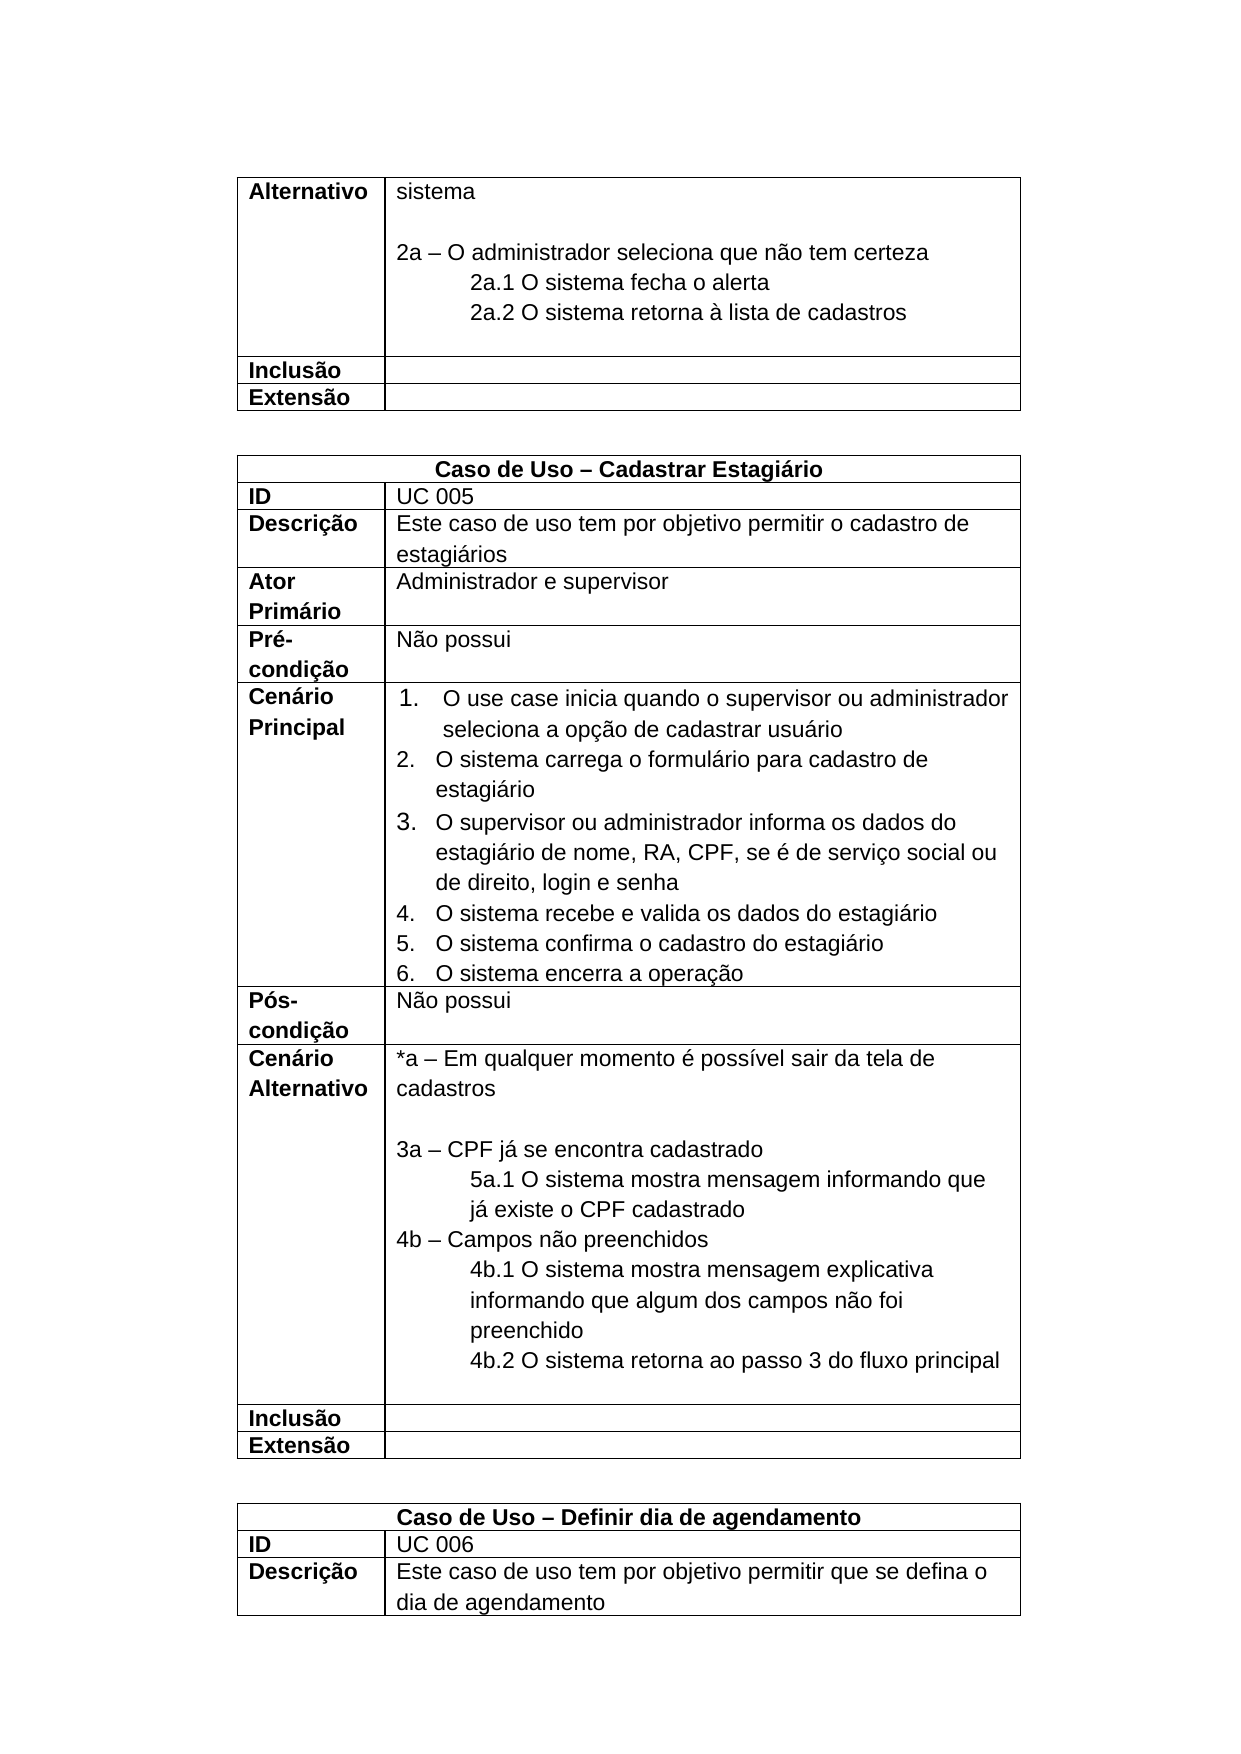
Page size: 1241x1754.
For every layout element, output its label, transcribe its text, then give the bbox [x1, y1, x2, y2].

table_cell O use case inicia quando o supervisor ou administrador seleciona a opção de cadastrar usuário O sistema carrega o formulário para cadastro de estagiário O supervisor ou administrador informa os dados do estagiário de nome, RA, CPF, se é de serviço social ou de direito, login e senha O sistema recebe e valida os dados do estagiário O sistema confirma o cadastro do estagiário O sistema encerra a operação [386, 683, 1020, 986]
table_cell Alternativo [238, 178, 384, 356]
table_cell ID [238, 483, 384, 509]
table_cell Extensão [238, 1432, 384, 1458]
table_cell Não possui [386, 987, 1020, 1044]
table_cell [386, 1432, 1020, 1458]
table_cell Inclusão [238, 357, 384, 383]
table_cell Extensão [238, 384, 384, 410]
table_cell UC 006 [386, 1531, 1020, 1557]
table_cell [386, 357, 1020, 383]
table_cell Cenário Principal [238, 683, 384, 986]
table_cell [386, 384, 1020, 410]
table_cell Administrador e supervisor [386, 568, 1020, 624]
table_cell Cenário Alternativo [238, 1045, 384, 1403]
table_cell Inclusão [238, 1405, 384, 1431]
table_cell Pós-condição [238, 987, 384, 1044]
table_cell Este caso de uso tem por objetivo permitir o cadastro de estagiários [386, 510, 1020, 567]
table_cell Ator Primário [238, 568, 384, 624]
table_cell Descrição [238, 510, 384, 567]
table_cell [386, 1405, 1020, 1431]
table_cell ID [238, 1531, 384, 1557]
table_cell Não possui [386, 626, 1020, 682]
table_header Caso de Uso – Definir dia de agendamento [238, 1504, 1020, 1530]
table_cell sistema 2a – O administrador seleciona que não tem certeza 2a.1 O sistema fecha o alerta 2a.2 O sistema retorna à lista de cadastros [386, 178, 1020, 356]
table_cell *a – Em qualquer momento é possível sair da tela de cadastros 3a – CPF já se encontra cadastrado 5a.1 O sistema mostra mensagem informando que já existe o CPF cadastrado 4b – Campos não preenchidos 4b.1 O sistema mostra mensagem explicativa informando que algum dos campos não foi preenchido 4b.2 O sistema retorna ao passo 3 do fluxo principal [386, 1045, 1020, 1403]
table_cell UC 005 [386, 483, 1020, 509]
table_cell Pré-condição [238, 626, 384, 682]
table_header Caso de Uso – Cadastrar Estagiário [238, 456, 1020, 482]
table_cell Descrição [238, 1558, 384, 1615]
table_cell Este caso de uso tem por objetivo permitir que se defina o dia de agendamento [386, 1558, 1020, 1615]
